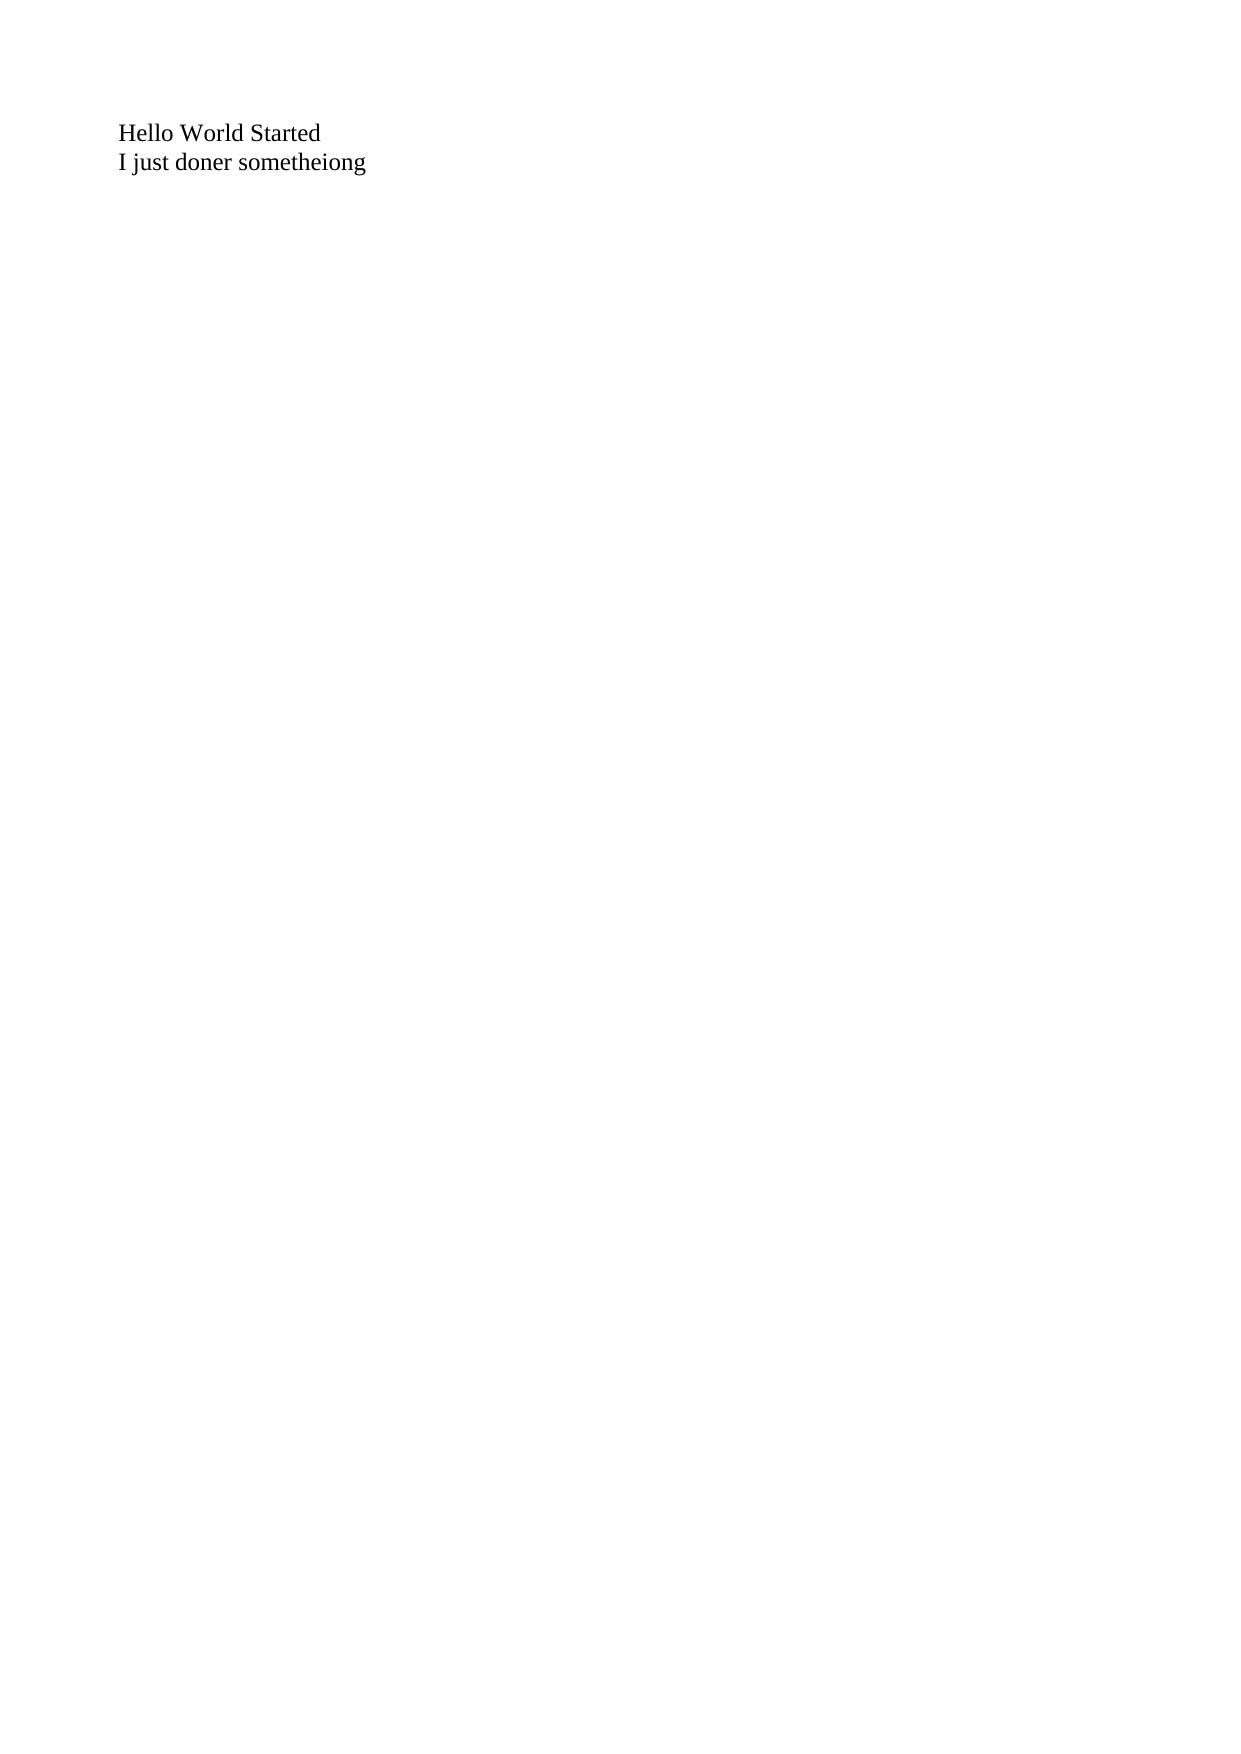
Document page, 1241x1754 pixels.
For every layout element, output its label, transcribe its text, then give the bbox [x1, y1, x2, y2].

text Hello World Started [118, 118, 1122, 147]
text I just doner sometheiong [118, 147, 1122, 176]
